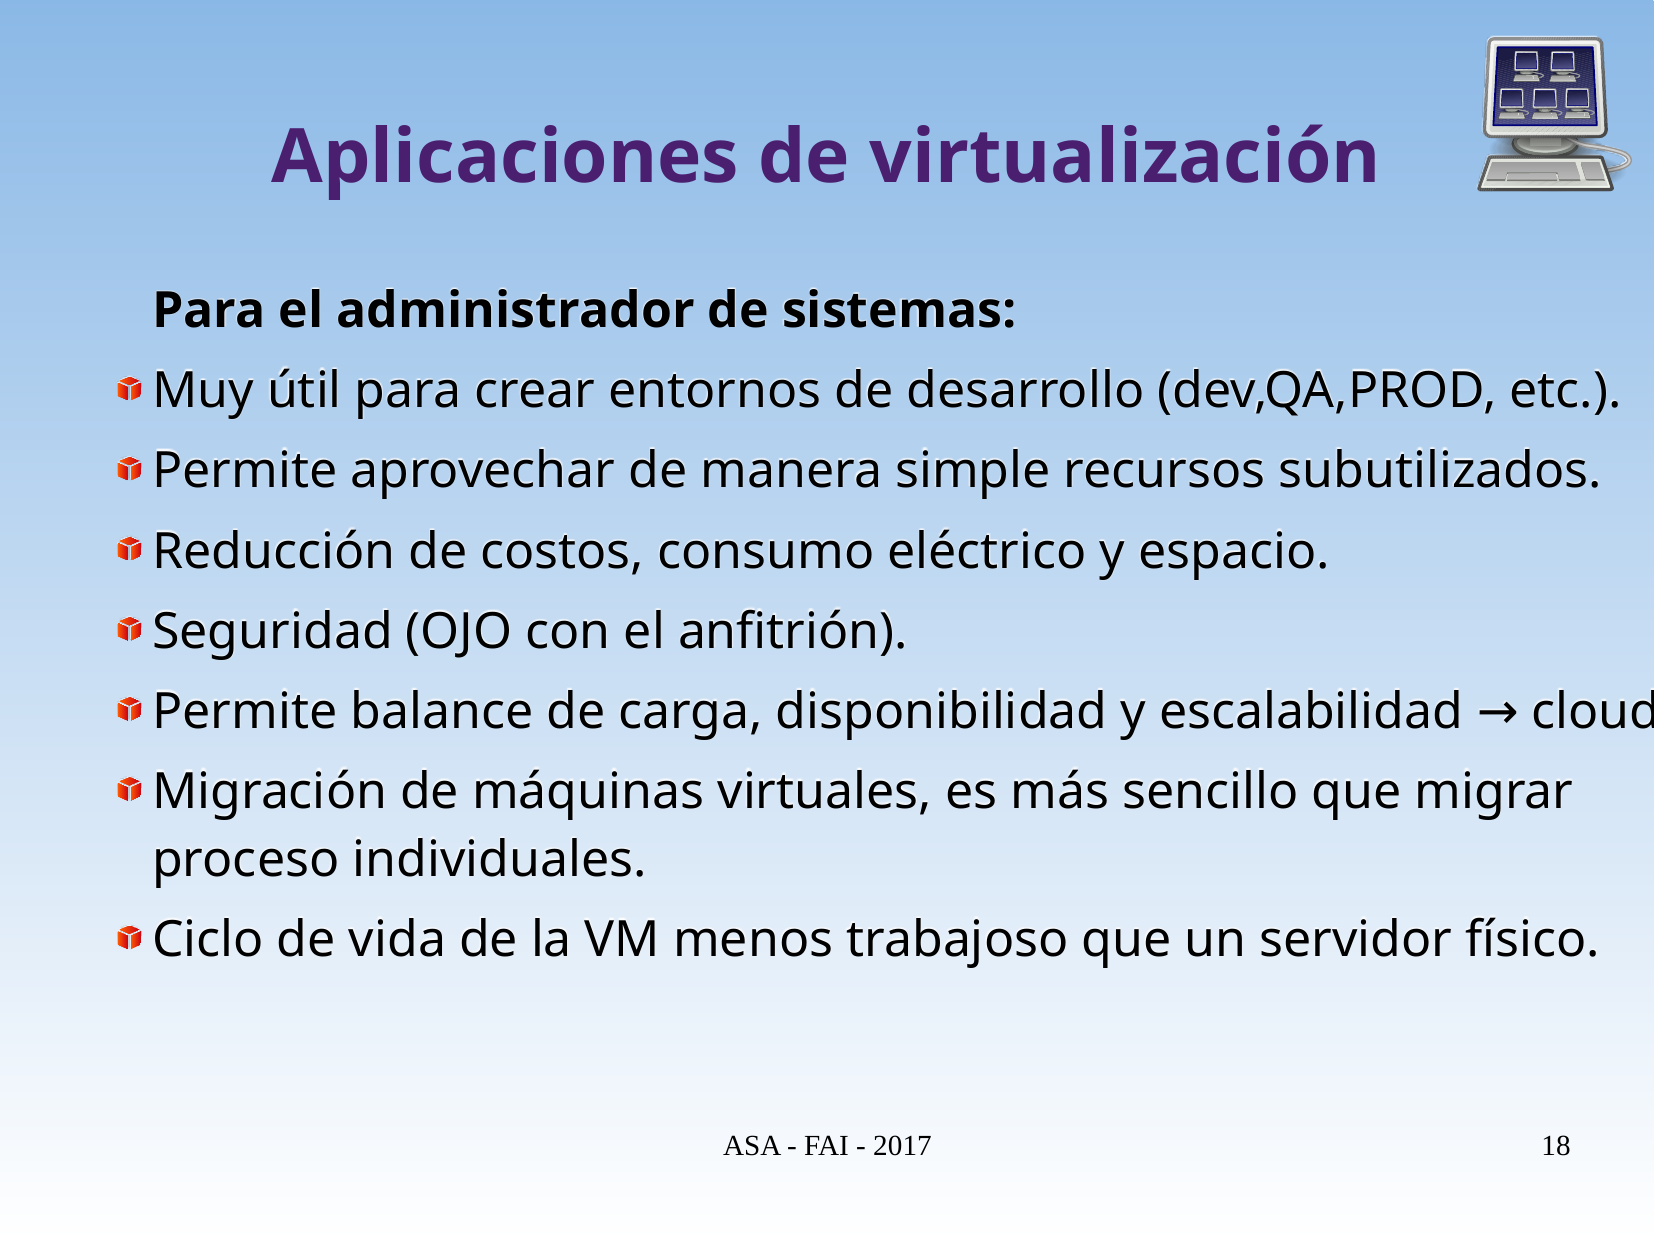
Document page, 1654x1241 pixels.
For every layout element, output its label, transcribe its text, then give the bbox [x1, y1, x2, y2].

picture [1474, 33, 1636, 196]
text_box Para el administrador de sistemas: Muy útil para crear entornos de desarrollo (dev,QA,PROD, etc.). Permite aprovechar de manera simple recursos subutilizados. Reducción de costos, consumo eléctrico y espacio. Seguridad (OJO con el anfitrión). Permite balance de carga, disponibilidad y escalabilidad → cloud. Migración de máquinas virtuales, es más sencillo que migrar proceso individuales. Ciclo de vida de la VM menos trabajoso que un servidor físico. [102, 266, 1590, 815]
title Aplicaciones de virtualización [82, 49, 1571, 257]
